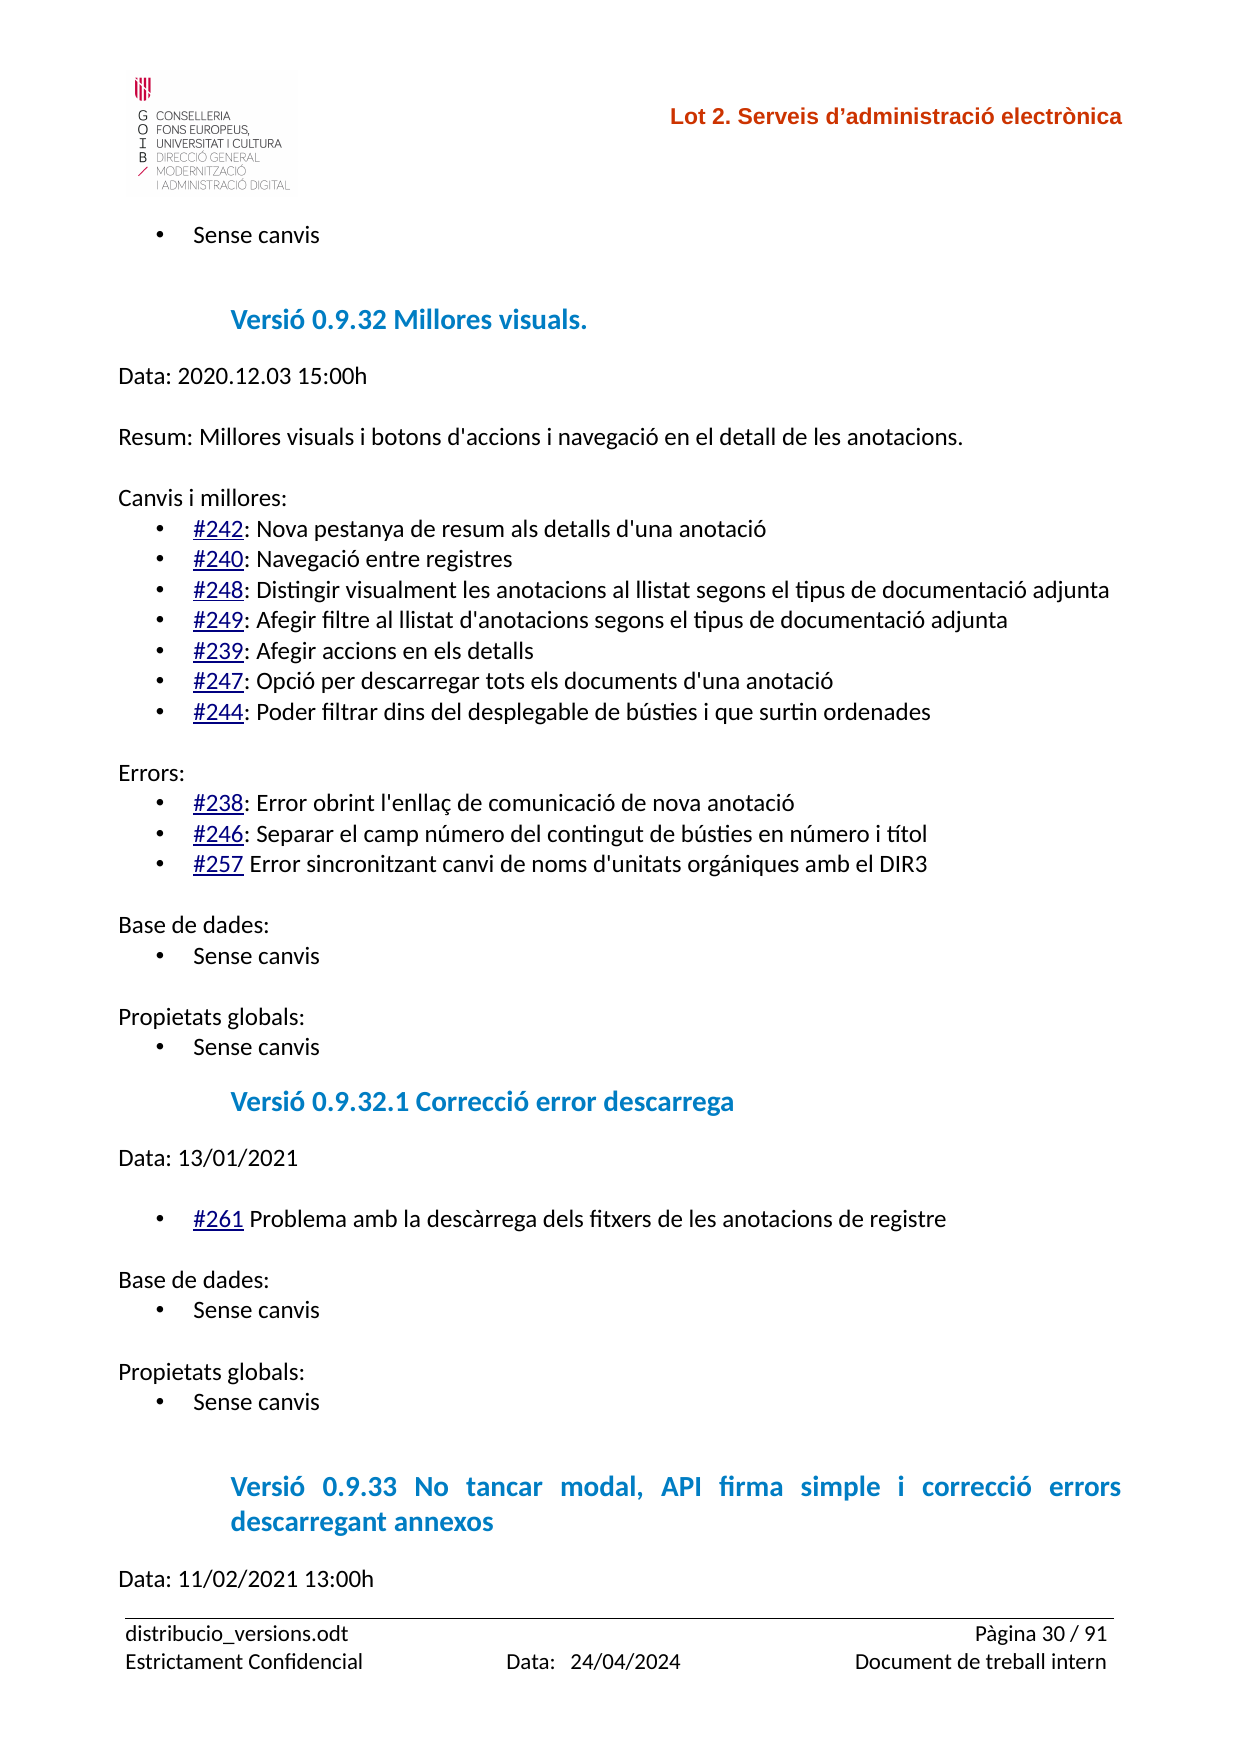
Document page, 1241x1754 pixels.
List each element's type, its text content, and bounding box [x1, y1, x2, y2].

subtitle Versió 0.9.32.1 Correcció error descarrega [153, 1083, 1122, 1118]
list Sense canvis [156, 940, 1122, 971]
list #248: Distingir visualment les anotacions al llistat segons el tipus de documentació adjunta [156, 574, 1122, 604]
picture [126, 70, 299, 197]
list Sense canvis [156, 1386, 1122, 1417]
list Sense canvis [156, 219, 1122, 250]
text Resum: Millores visuals i botons d'accions i navegació en el detall de les anotacions. [118, 421, 1122, 452]
text Errors: [118, 757, 1122, 787]
list #240: Navegació entre registres [156, 543, 1122, 574]
text Base de dades: [118, 1264, 1122, 1294]
text Base de dades: [118, 909, 1122, 940]
list #247: Opció per descarregar tots els documents d'una anotació [156, 665, 1122, 696]
list Sense canvis [156, 1294, 1122, 1325]
list #246: Separar el camp número del contingut de bústies en número i títol [156, 818, 1122, 848]
list #249: Afegir filtre al llistat d'anotacions segons el tipus de documentació adjunta [156, 604, 1122, 635]
list #238: Error obrint l'enllaç de comunicació de nova anotació [156, 787, 1122, 818]
subtitle Versió 0.9.32 Millores visuals. [153, 301, 1122, 336]
list #244: Poder filtrar dins del desplegable de bústies i que surtin ordenades [156, 696, 1122, 726]
text Data: 11/02/2021 13:00h [118, 1563, 1122, 1593]
list #261 Problema amb la descàrrega dels fitxers de les anotacions de registre [156, 1203, 1122, 1233]
text Data: 13/01/2021 [118, 1142, 1122, 1172]
text Canvis i millores: [118, 482, 1122, 513]
subtitle Versió 0.9.33 No tancar modal, API firma simple i correcció errors descarregant annexos [153, 1468, 1122, 1539]
text Data: 2020.12.03 15:00h [118, 360, 1122, 391]
list #242: Nova pestanya de resum als detalls d'una anotació [156, 513, 1122, 543]
list #257 Error sincronitzant canvi de noms d'unitats orgániques amb el DIR3 [156, 848, 1122, 879]
list Sense canvis [156, 1032, 1122, 1062]
list #239: Afegir accions en els detalls [156, 635, 1122, 665]
text Propietats globals: [118, 1356, 1122, 1386]
text Propietats globals: [118, 1001, 1122, 1032]
